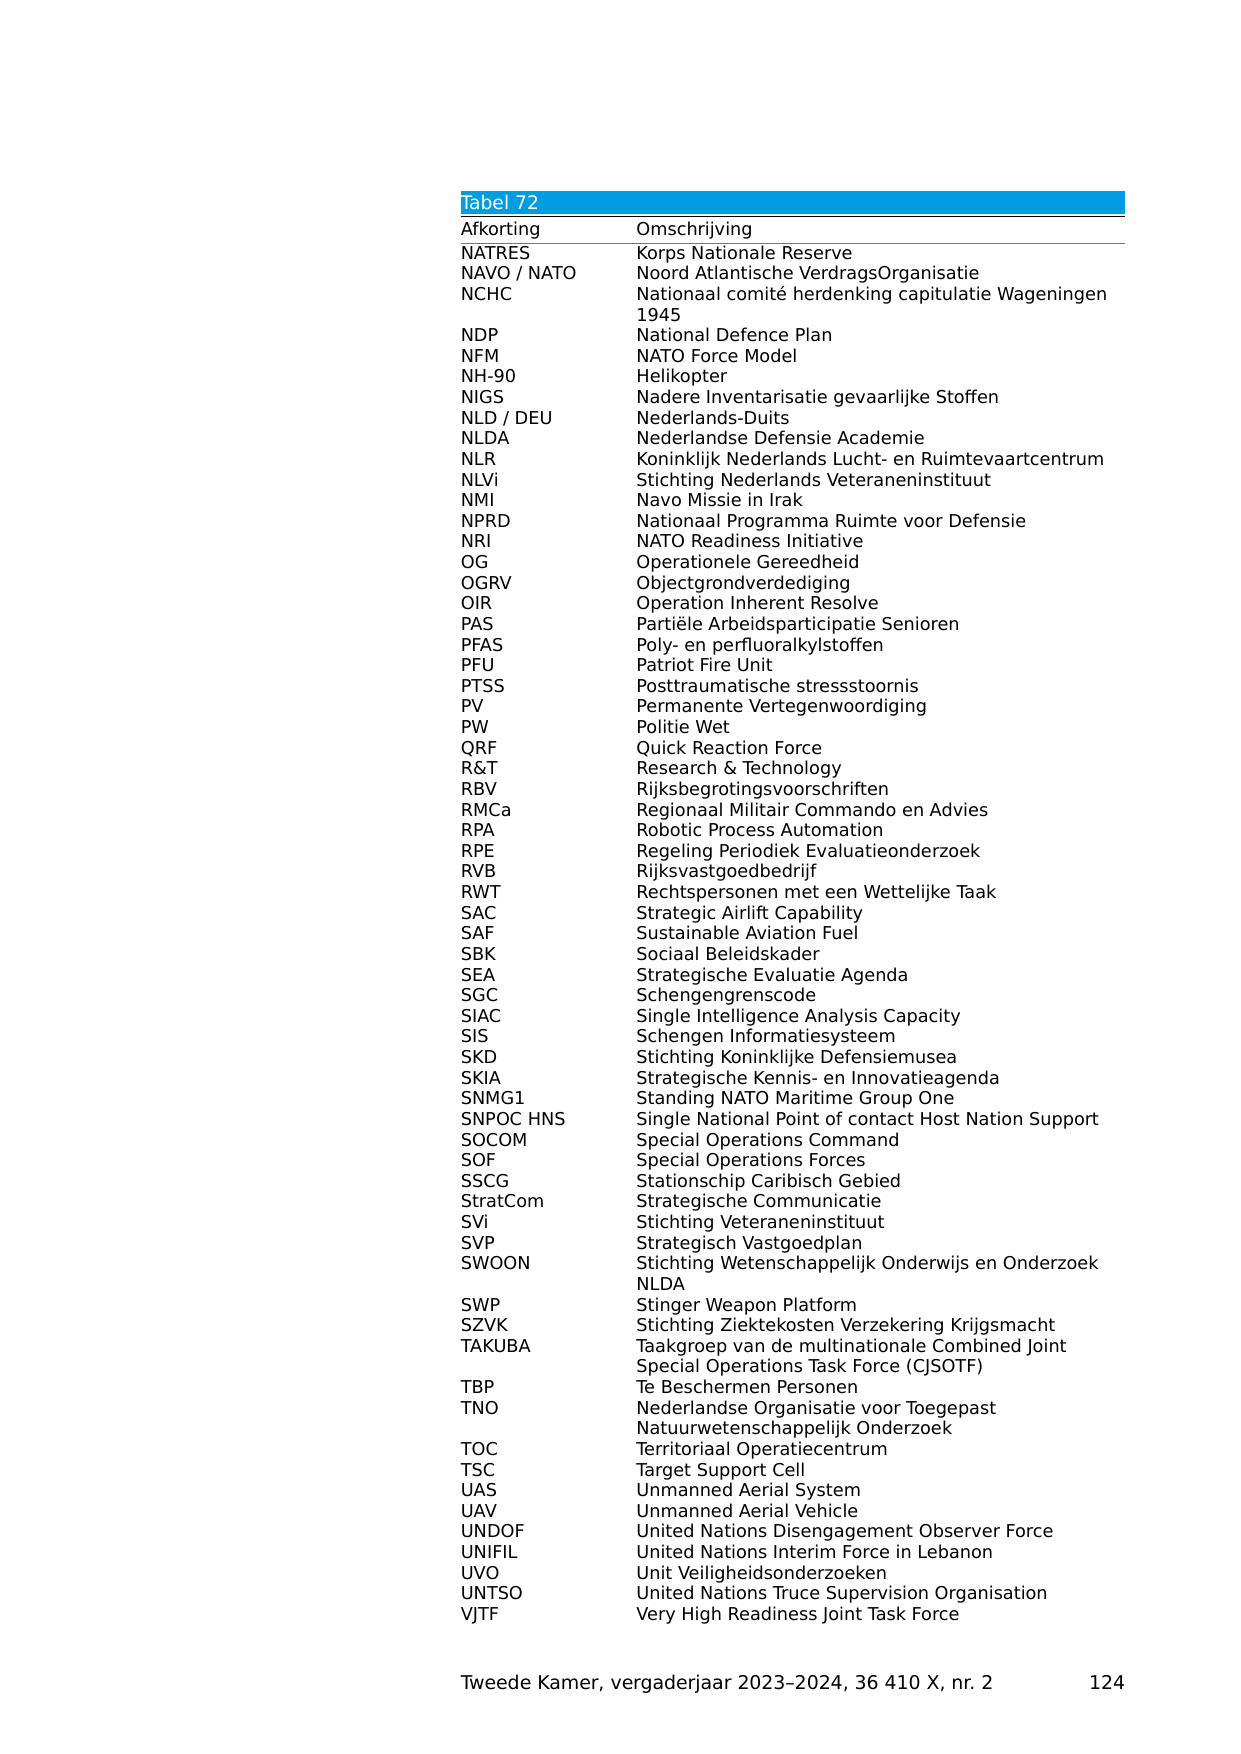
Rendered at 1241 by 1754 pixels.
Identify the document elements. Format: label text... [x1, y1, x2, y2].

table_cell NLD / DEU [461, 408, 633, 428]
table_cell Single Intelligence Analysis Capacity [633, 1006, 1125, 1026]
table_cell RWT [461, 882, 633, 903]
table_cell SVP [461, 1233, 633, 1253]
table_cell Politie Wet [633, 717, 1125, 738]
table_cell Poly- en perfluoralkylstoffen [633, 635, 1125, 655]
table_cell Stichting Veteraneninstituut [633, 1212, 1125, 1233]
table_cell Posttraumatische stressstoornis [633, 676, 1125, 696]
table_cell Strategische Kennis- en Innovatieagenda [633, 1068, 1125, 1088]
table_cell SVi [461, 1212, 633, 1233]
table_cell OG [461, 552, 633, 573]
table_cell RPA [461, 820, 633, 841]
table_cell SNMG1 [461, 1088, 633, 1109]
table_cell Nationaal Programma Ruimte voor Defensie [633, 511, 1125, 531]
table_cell SBK [461, 944, 633, 964]
table_cell Sociaal Beleidskader [633, 944, 1125, 964]
table_cell Korps Nationale Reserve [633, 244, 1125, 263]
table_cell UAV [461, 1501, 633, 1521]
table_cell R&T [461, 758, 633, 779]
table_cell VJTF [461, 1604, 633, 1624]
table_cell Permanente Vertegenwoordiging [633, 696, 1125, 717]
table_cell SEA [461, 965, 633, 985]
table_cell SWOON [461, 1253, 633, 1294]
table_cell Regionaal Militair Commando en Advies [633, 800, 1125, 820]
table_cell NRI [461, 531, 633, 552]
table_cell NPRD [461, 511, 633, 531]
table_cell UNDOF [461, 1521, 633, 1542]
table_cell TSC [461, 1460, 633, 1480]
table_cell Objectgrondverdediging [633, 573, 1125, 593]
table_cell Omschrijving [633, 217, 1125, 243]
table_cell NCHC [461, 284, 633, 325]
table_cell PV [461, 696, 633, 717]
table_cell United Nations Truce Supervision Organisation [633, 1583, 1125, 1604]
table_cell NATO Readiness Initiative [633, 531, 1125, 552]
table_cell Research & Technology [633, 758, 1125, 779]
table_cell NATO Force Model [633, 346, 1125, 366]
table_cell Very High Readiness Joint Task Force [633, 1604, 1125, 1624]
table_cell NAVO / NATO [461, 263, 633, 284]
table_cell Helikopter [633, 366, 1125, 387]
table_cell Rechtspersonen met een Wettelijke Taak [633, 882, 1125, 903]
table_cell SOF [461, 1150, 633, 1171]
table_cell Navo Missie in Irak [633, 490, 1125, 511]
table_cell NIGS [461, 387, 633, 408]
table_cell PFU [461, 655, 633, 676]
table_cell United Nations Interim Force in Lebanon [633, 1542, 1125, 1563]
table_cell OIR [461, 593, 633, 614]
table_cell Target Support Cell [633, 1460, 1125, 1480]
table_cell Partiële Arbeidsparticipatie Senioren [633, 614, 1125, 634]
table_cell SAC [461, 903, 633, 923]
table_cell Nederlands-Duits [633, 408, 1125, 428]
table_cell PTSS [461, 676, 633, 696]
table_cell Special Operations Command [633, 1130, 1125, 1150]
table_cell SZVK [461, 1315, 633, 1336]
table_cell Nederlandse Organisatie voor Toegepast Natuurwetenschappelijk Onderzoek [633, 1398, 1125, 1439]
table_cell TOC [461, 1439, 633, 1459]
table_cell United Nations Disengagement Observer Force [633, 1521, 1125, 1542]
table_cell Territoriaal Operatiecentrum [633, 1439, 1125, 1459]
table_cell Unit Veiligheidsonderzoeken [633, 1563, 1125, 1583]
table_cell SWP [461, 1295, 633, 1315]
table_cell TAKUBA [461, 1336, 633, 1377]
table_cell UNIFIL [461, 1542, 633, 1563]
table_cell Schengen Informatiesysteem [633, 1026, 1125, 1047]
table_cell Taakgroep van de multinationale Combined Joint Special Operations Task Force (CJSOTF) [633, 1336, 1125, 1377]
table_cell Strategische Evaluatie Agenda [633, 965, 1125, 985]
table_cell RBV [461, 779, 633, 799]
table_cell Unmanned Aerial System [633, 1480, 1125, 1501]
table_cell Stichting Koninklijke Defensiemusea [633, 1047, 1125, 1068]
table_cell RMCa [461, 800, 633, 820]
table_cell PW [461, 717, 633, 738]
table_cell Nadere Inventarisatie gevaarlijke Stoffen [633, 387, 1125, 408]
table_cell Nationaal comité herdenking capitulatie Wageningen 1945 [633, 284, 1125, 325]
table_cell Operation Inherent Resolve [633, 593, 1125, 614]
table_cell SNPOC HNS [461, 1109, 633, 1129]
table_cell SKD [461, 1047, 633, 1068]
table_cell SKIA [461, 1068, 633, 1088]
table_cell Schengengrenscode [633, 985, 1125, 1006]
table_cell National Defence Plan [633, 325, 1125, 346]
table_cell Unmanned Aerial Vehicle [633, 1501, 1125, 1521]
table_cell Rijksbegrotingsvoorschriften [633, 779, 1125, 799]
table_cell SAF [461, 923, 633, 944]
table_cell Koninklijk Nederlands Lucht- en Ruimtevaartcentrum [633, 449, 1125, 469]
table_cell Afkorting [461, 217, 633, 243]
table_cell RVB [461, 861, 633, 882]
table_cell RPE [461, 841, 633, 861]
table_cell NLDA [461, 428, 633, 449]
table_cell SGC [461, 985, 633, 1006]
table_cell SIAC [461, 1006, 633, 1026]
table_cell NLVi [461, 470, 633, 490]
table_cell Rijksvastgoedbedrijf [633, 861, 1125, 882]
table_cell UVO [461, 1563, 633, 1583]
table_cell SOCOM [461, 1130, 633, 1150]
table_cell Strategisch Vastgoedplan [633, 1233, 1125, 1253]
table_cell QRF [461, 738, 633, 758]
table_cell NFM [461, 346, 633, 366]
table_cell Regeling Periodiek Evaluatieonderzoek [633, 841, 1125, 861]
table_cell Stichting Nederlands Veteraneninstituut [633, 470, 1125, 490]
table_cell Operationele Gereedheid [633, 552, 1125, 573]
table_cell UAS [461, 1480, 633, 1501]
table_cell StratCom [461, 1191, 633, 1212]
table_cell Stinger Weapon Platform [633, 1295, 1125, 1315]
table_cell NMI [461, 490, 633, 511]
table_cell Special Operations Forces [633, 1150, 1125, 1171]
table_cell Single National Point of contact Host Nation Support [633, 1109, 1125, 1129]
table_cell Patriot Fire Unit [633, 655, 1125, 676]
table_cell Standing NATO Maritime Group One [633, 1088, 1125, 1109]
table_cell Stationschip Caribisch Gebied [633, 1171, 1125, 1191]
table_cell TBP [461, 1377, 633, 1398]
table_cell PAS [461, 614, 633, 634]
table_cell Robotic Process Automation [633, 820, 1125, 841]
table_cell NATRES [461, 244, 633, 263]
table_cell Sustainable Aviation Fuel [633, 923, 1125, 944]
table_cell Strategic Airlift Capability [633, 903, 1125, 923]
table_cell UNTSO [461, 1583, 633, 1604]
table_cell SIS [461, 1026, 633, 1047]
table_cell Nederlandse Defensie Academie [633, 428, 1125, 449]
table_cell NDP [461, 325, 633, 346]
table_cell Stichting Wetenschappelijk Onderwijs en Onderzoek NLDA [633, 1253, 1125, 1294]
table_cell NH-90 [461, 366, 633, 387]
table_cell PFAS [461, 635, 633, 655]
table_cell Noord Atlantische VerdragsOrganisatie [633, 263, 1125, 284]
table_cell Strategische Communicatie [633, 1191, 1125, 1212]
table_cell Stichting Ziektekosten Verzekering Krijgsmacht [633, 1315, 1125, 1336]
table_cell OGRV [461, 573, 633, 593]
table_cell SSCG [461, 1171, 633, 1191]
table_cell TNO [461, 1398, 633, 1439]
table_cell Te Beschermen Personen [633, 1377, 1125, 1398]
table_cell NLR [461, 449, 633, 469]
table_cell Quick Reaction Force [633, 738, 1125, 758]
